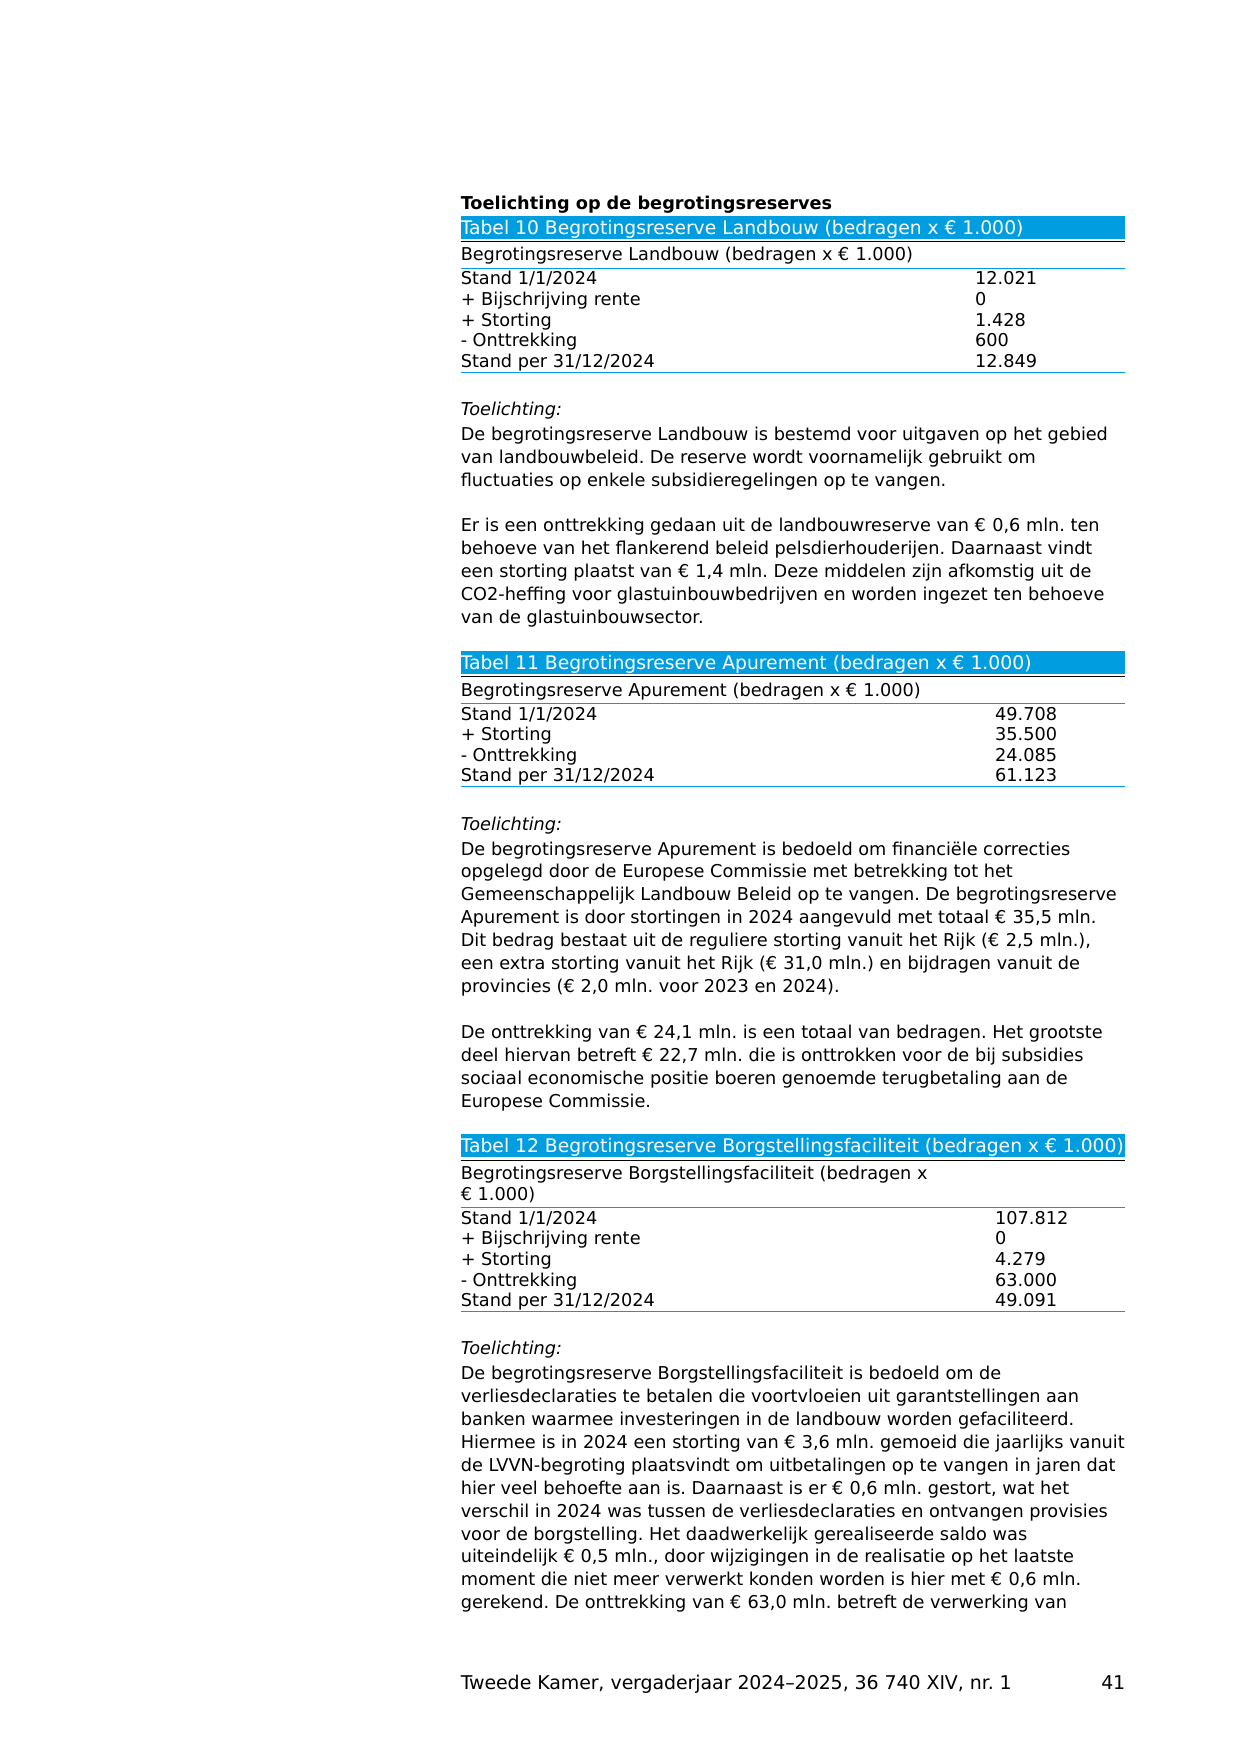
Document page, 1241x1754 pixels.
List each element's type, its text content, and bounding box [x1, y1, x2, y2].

text Er is een onttrekking gedaan uit de landbouwreserve van € 0,6 mln. ten behoeve van het flankerend beleid pelsdierhouderijen. Daarnaast vindt een storting plaatst van € 1,4 mln. Deze middelen zijn afkomstig uit de CO2-heffing voor glastuinbouwbedrijven en worden ingezet ten behoeve van de glastuinbouwsector. [461, 513, 1125, 628]
table_cell - Onttrekking [461, 745, 992, 765]
text Toelichting op de begrotingsreserves [461, 191, 1125, 214]
text De begrotingsreserve Landbouw is bestemd voor uitgaven op het gebied van landbouwbeleid. De reserve wordt voornamelijk gebruikt om fluctuaties op enkele subsidieregelingen op te vangen. [461, 422, 1125, 491]
table_cell Begrotingsreserve Apurement (bedragen x € 1.000) [461, 677, 992, 703]
table_cell 107.812 [992, 1208, 1125, 1228]
table_cell 0 [972, 289, 1125, 309]
table_cell 24.085 [992, 745, 1125, 765]
table_cell - Onttrekking [461, 1270, 992, 1290]
text Toelichting: [461, 397, 1125, 420]
table_cell Stand per 31/12/2024 [461, 1290, 992, 1311]
table_cell 63.000 [992, 1270, 1125, 1290]
table_cell [972, 242, 1125, 268]
table_cell Begrotingsreserve Borgstellingsfaciliteit (bedragen x € 1.000) [461, 1161, 992, 1207]
table_cell 49.091 [992, 1290, 1125, 1311]
table_cell Stand per 31/12/2024 [461, 765, 992, 786]
table_cell 12.849 [972, 351, 1125, 371]
text Toelichting: [461, 1336, 1125, 1359]
text De begrotingsreserve Apurement is bedoeld om financiële correcties opgelegd door de Europese Commissie met betrekking tot het Gemeenschappelijk Landbouw Beleid op te vangen. De begrotingsreserve Apurement is door stortingen in 2024 aangevuld met totaal € 35,5 mln. Dit bedrag bestaat uit de reguliere storting vanuit het Rijk (€ 2,5 mln.), een extra storting vanuit het Rijk (€ 31,0 mln.) en bijdragen vanuit de provincies (€ 2,0 mln. voor 2023 en 2024). [461, 837, 1125, 997]
table_cell + Storting [461, 310, 972, 330]
table_cell 61.123 [992, 765, 1125, 786]
table_cell Stand 1/1/2024 [461, 1208, 992, 1228]
table_cell + Bijschrijving rente [461, 1228, 992, 1249]
table_cell 12.021 [972, 269, 1125, 289]
table_cell 1.428 [972, 310, 1125, 330]
table_cell 0 [992, 1228, 1125, 1249]
table_cell 49.708 [992, 704, 1125, 724]
table_cell Stand per 31/12/2024 [461, 351, 972, 371]
text De onttrekking van € 24,1 mln. is een totaal van bedragen. Het grootste deel hiervan betreft € 22,7 mln. die is onttrokken voor de bij subsidies sociaal economische positie boeren genoemde terugbetaling aan de Europese Commissie. [461, 1020, 1125, 1112]
table_cell [992, 1161, 1125, 1207]
table_cell Begrotingsreserve Landbouw (bedragen x € 1.000) [461, 242, 972, 268]
table_cell Stand 1/1/2024 [461, 704, 992, 724]
table_cell 4.279 [992, 1249, 1125, 1269]
table_cell Stand 1/1/2024 [461, 269, 972, 289]
table_cell 600 [972, 330, 1125, 351]
table_cell [992, 677, 1125, 703]
table_cell + Storting [461, 1249, 992, 1269]
table_cell - Onttrekking [461, 330, 972, 351]
table_cell 35.500 [992, 724, 1125, 745]
text De begrotingsreserve Borgstellingsfaciliteit is bedoeld om de verliesdeclaraties te betalen die voortvloeien uit garantstellingen aan banken waarmee investeringen in de landbouw worden gefaciliteerd. Hiermee is in 2024 een storting van € 3,6 mln. gemoeid die jaarlijks vanuit de LVVN-begroting plaatsvindt om uitbetalingen op te vangen in jaren dat hier veel behoefte aan is. Daarnaast is er € 0,6 mln. gestort, wat het verschil in 2024 was tussen de verliesdeclaraties en ontvangen provisies voor de borgstelling. Het daadwerkelijk gerealiseerde saldo was uiteindelijk € 0,5 mln., door wijzigingen in de realisatie op het laatste moment die niet meer verwerkt konden worden is hier met € 0,6 mln. gerekend. De onttrekking van € 63,0 mln. betreft de verwerking van [461, 1361, 1125, 1613]
table_cell + Storting [461, 724, 992, 745]
text Toelichting: [461, 812, 1125, 834]
table_cell + Bijschrijving rente [461, 289, 972, 309]
